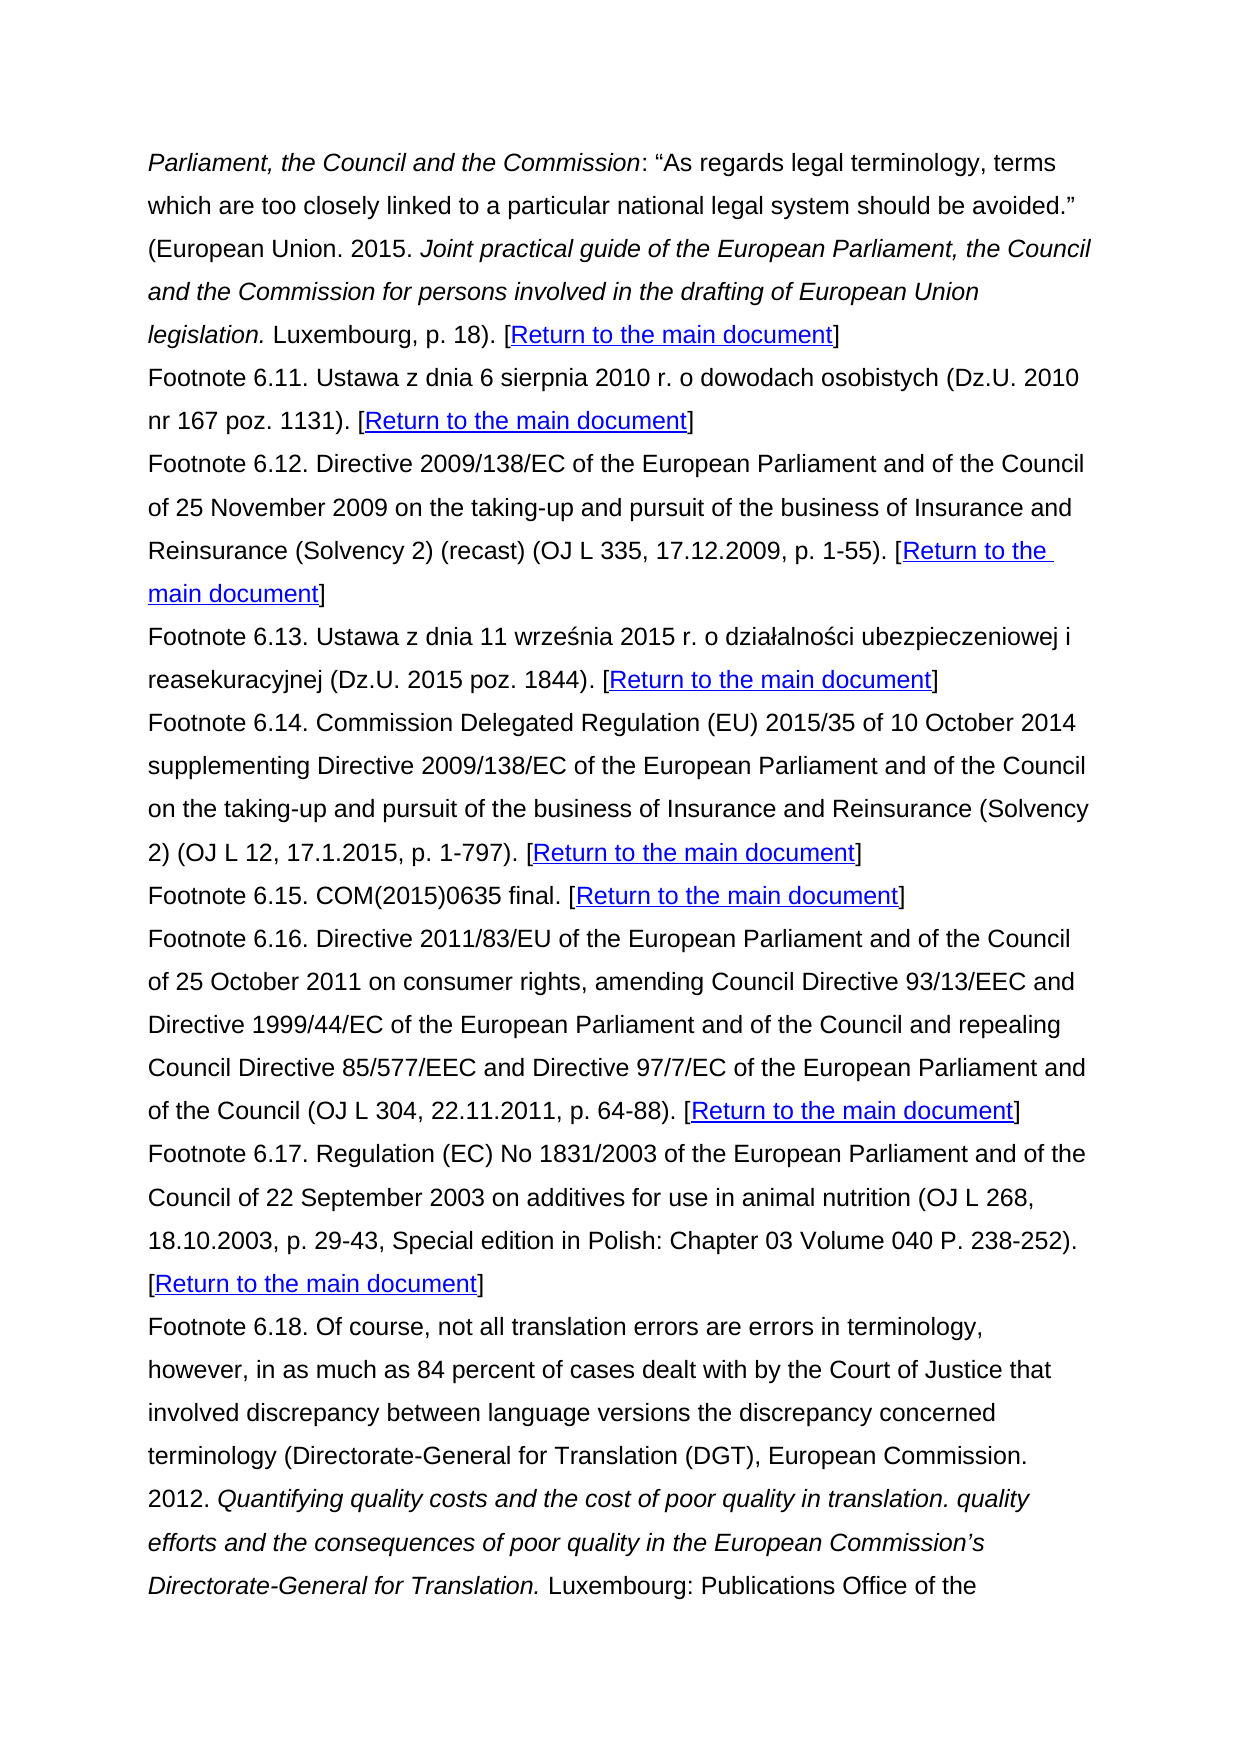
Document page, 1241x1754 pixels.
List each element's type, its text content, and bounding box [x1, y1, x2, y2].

text Footnote 6.11. Ustawa z dnia 6 sierpnia 2010 r. o dowodach osobistych (Dz.U. 2010 nr 167 poz. 1131). [Return to the main document] [148, 363, 1093, 435]
text Footnote 6.14. Commission Delegated Regulation (EU) 2015/35 of 10 October 2014 supplementing Directive 2009/138/EC of the European Parliament and of the Council on the taking-up and pursuit of the business of Insurance and Reinsurance (Solvency 2) (OJ L 12, 17.1.2015, p. 1-797). [Return to the main document] [148, 708, 1093, 866]
text Footnote 6.12. Directive 2009/138/EC of the European Parliament and of the Council of 25 November 2009 on the taking-up and pursuit of the business of Insurance and Reinsurance (Solvency 2) (recast) (OJ L 335, 17.12.2009, p. 1-55). [Return to the main document] [148, 449, 1093, 608]
text Parliament, the Council and the Commission: “As regards legal terminology, terms which are too closely linked to a particular national legal system should be avoided.” (European Union. 2015. Joint practical guide of the European Parliament, the Council and the Commission for persons involved in the drafting of European Union legislation. Luxembourg, p. 18). [Return to the main document] [148, 148, 1093, 349]
text Footnote 6.16. Directive 2011/83/EU of the European Parliament and of the Council of 25 October 2011 on consumer rights, amending Council Directive 93/13/EEC and Directive 1999/44/EC of the European Parliament and of the Council and repealing Council Directive 85/577/EEC and Directive 97/7/EC of the European Parliament and of the Council (OJ L 304, 22.11.2011, p. 64-88). [Return to the main document] [148, 924, 1093, 1125]
text Footnote 6.17. Regulation (EC) No 1831/2003 of the European Parliament and of the Council of 22 September 2003 on additives for use in animal nutrition (OJ L 268, 18.10.2003, p. 29-43, Special edition in Polish: Chapter 03 Volume 040 P. 238-252). [Return to the main document] [148, 1139, 1093, 1298]
text Footnote 6.15. COM(2015)0635 final. [Return to the main document] [148, 881, 1093, 909]
text Footnote 6.13. Ustawa z dnia 11 września 2015 r. o działalności ubezpieczeniowej i reasekuracyjnej (Dz.U. 2015 poz. 1844). [Return to the main document] [148, 622, 1093, 694]
text Footnote 6.18. Of course, not all translation errors are errors in terminology, however, in as much as 84 percent of cases dealt with by the Court of Justice that involved discrepancy between language versions the discrepancy concerned terminology (Directorate-General for Translation (DGT), European Commission. 2012. Quantifying quality costs and the cost of poor quality in translation. quality efforts and the consequences of poor quality in the European Commission’s Directorate-General for Translation. Luxembourg: Publications Office of the [148, 1312, 1093, 1599]
